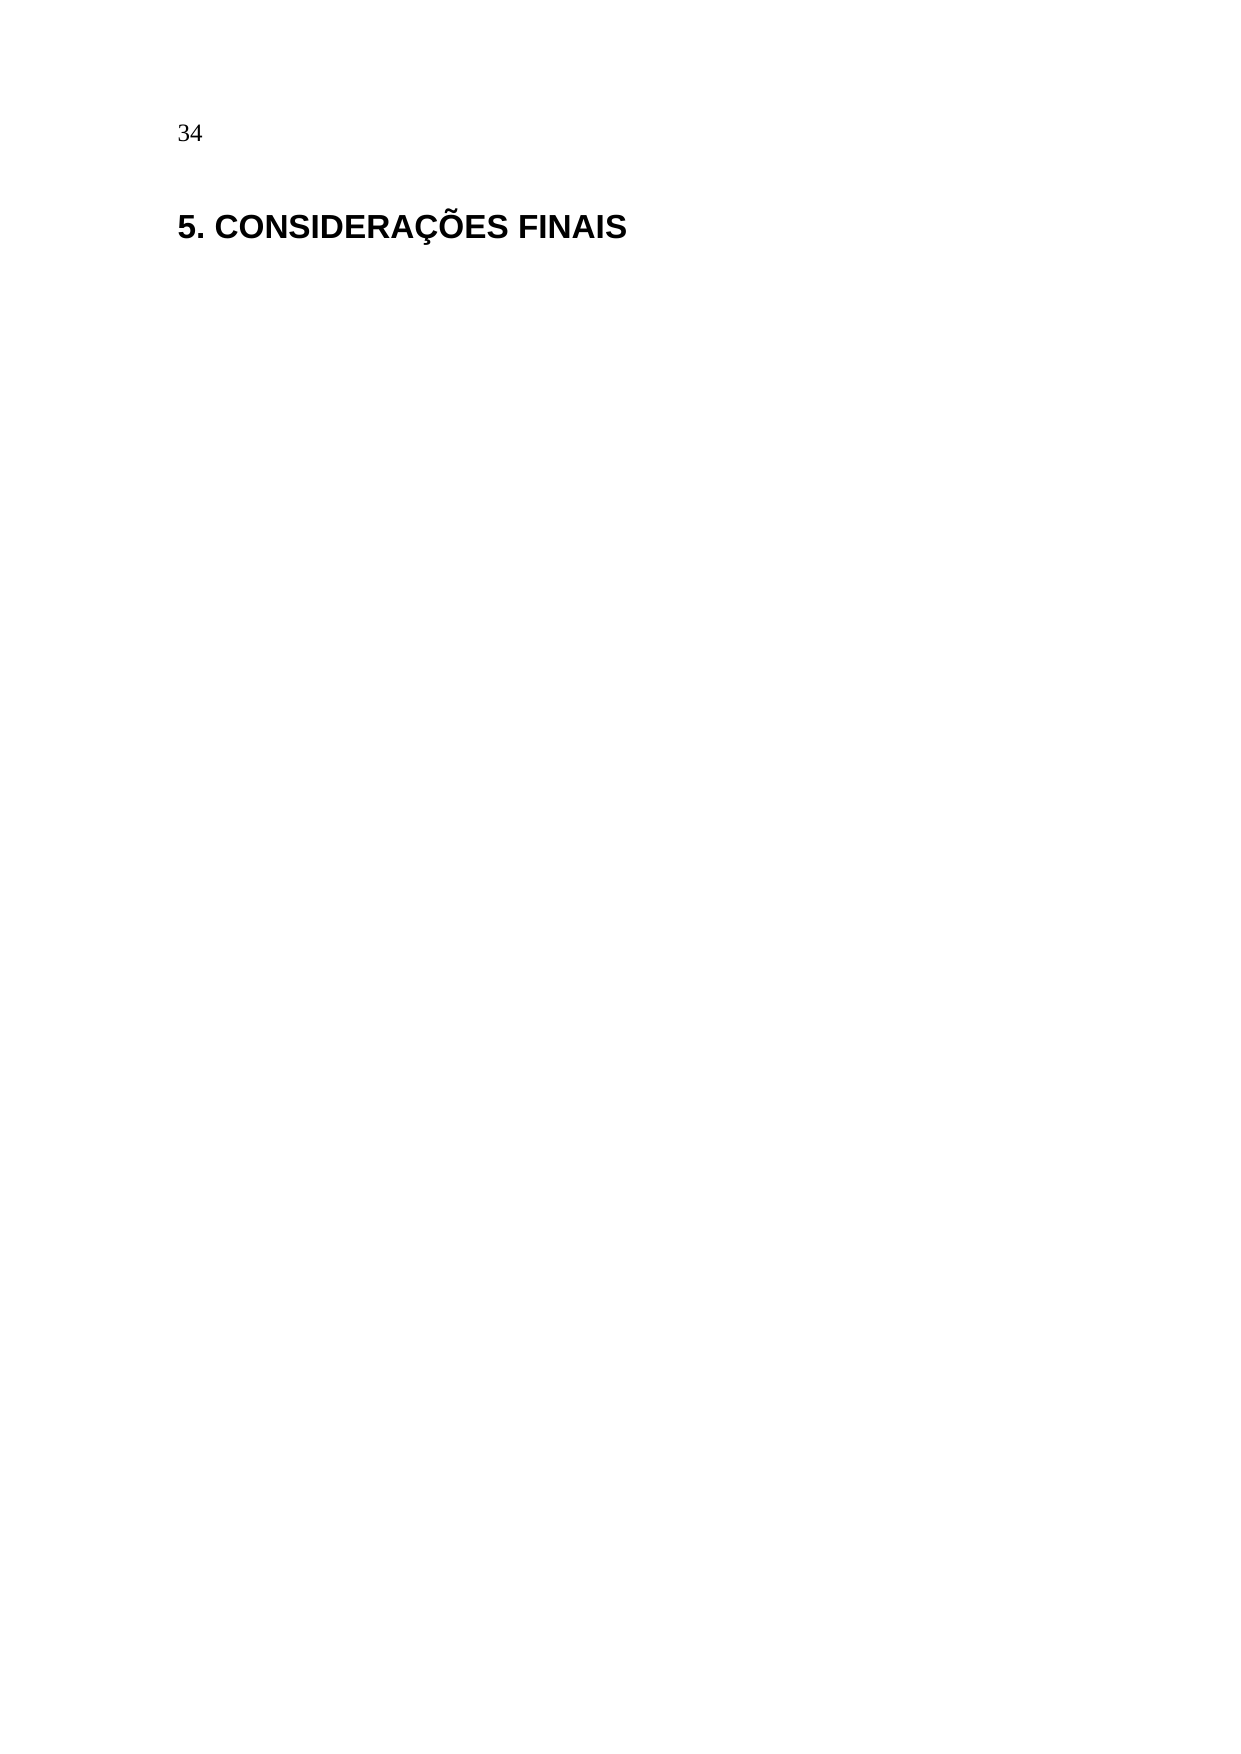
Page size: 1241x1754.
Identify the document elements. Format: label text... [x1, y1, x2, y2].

subtitle 5. Considerações finais [177, 207, 1122, 245]
